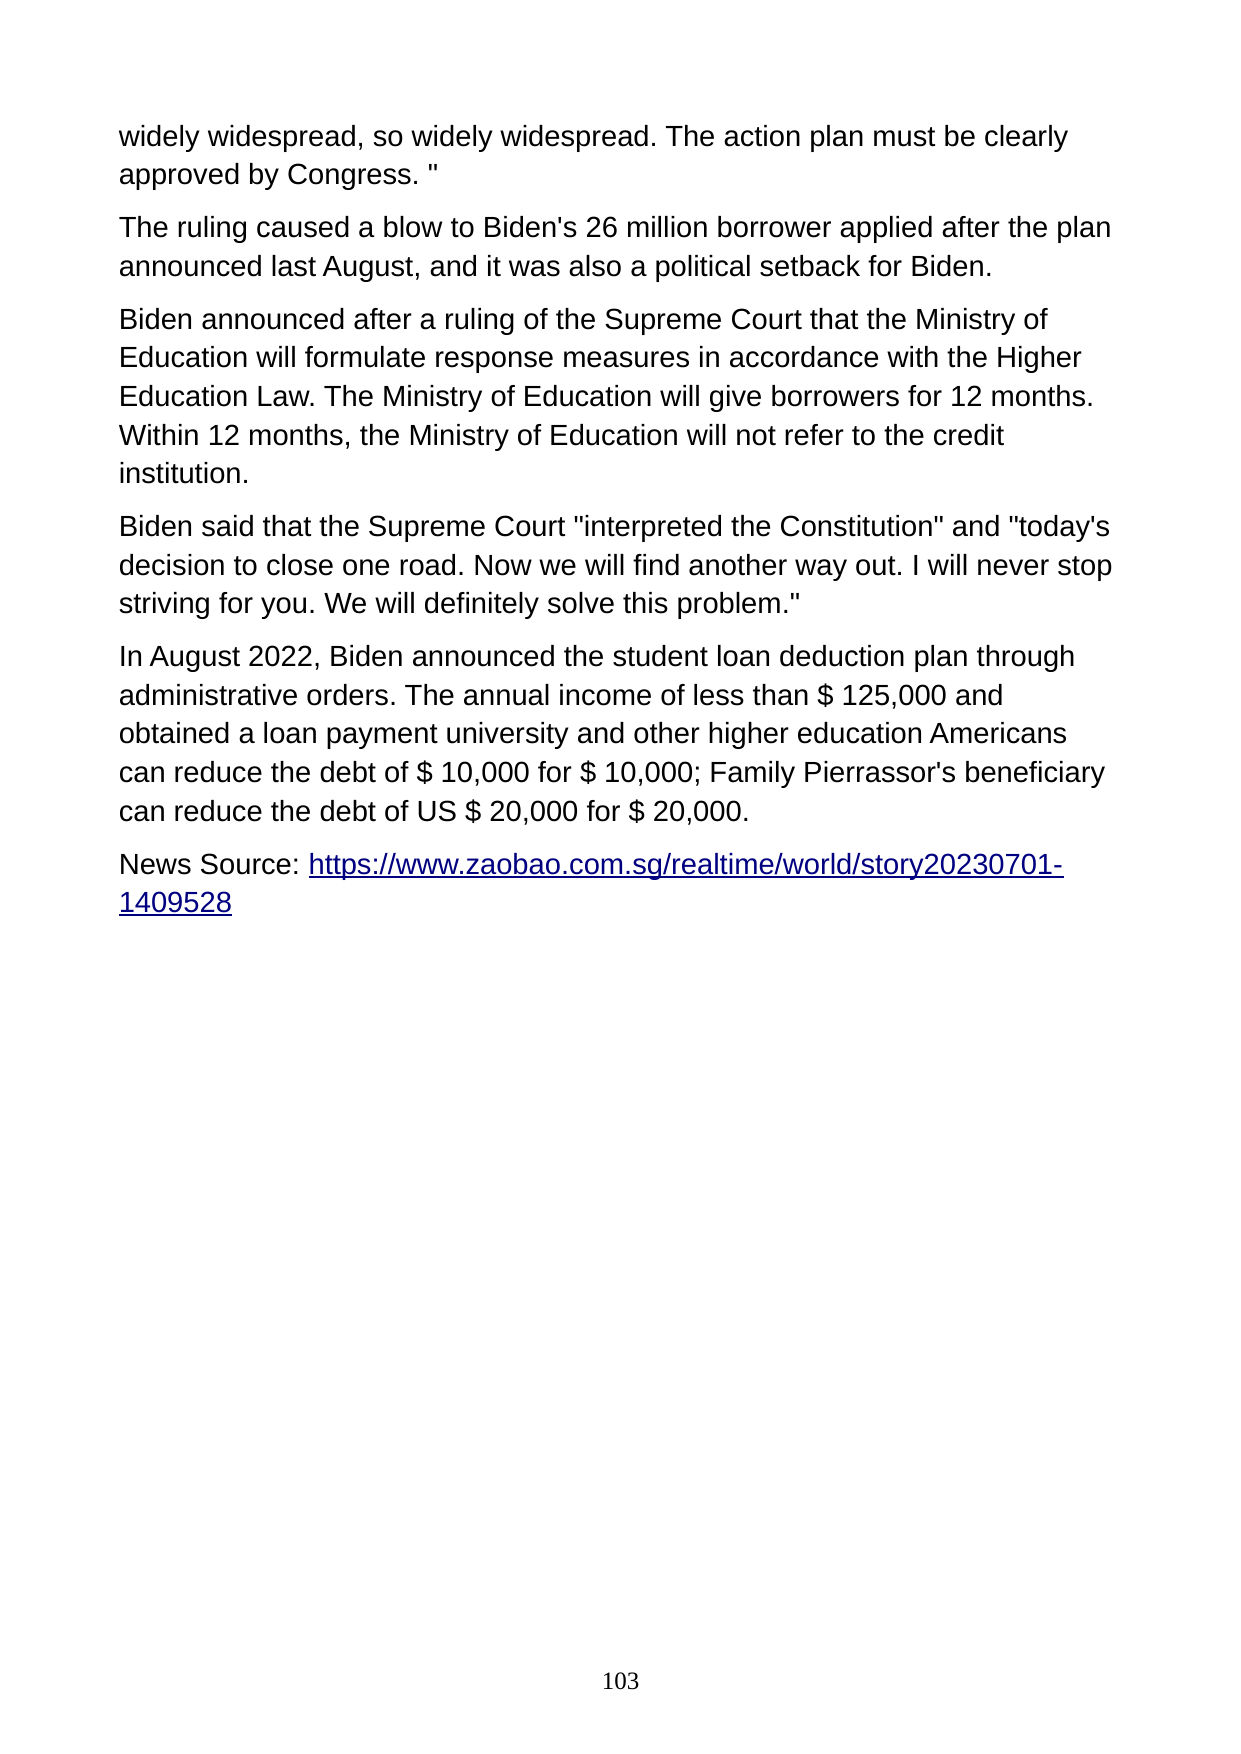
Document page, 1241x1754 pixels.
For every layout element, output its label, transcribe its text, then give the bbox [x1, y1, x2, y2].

text Biden said that the Supreme Court "interpreted the Constitution" and "today's decision to close one road. Now we will find another way out. I will never stop striving for you. We will definitely solve this problem." [118, 509, 1122, 620]
text Biden announced after a ruling of the Supreme Court that the Ministry of Education will formulate response measures in accordance with the Higher Education Law. The Ministry of Education will give borrowers for 12 months. Within 12 months, the Ministry of Education will not refer to the credit institution. [118, 302, 1122, 489]
text widely widespread, so widely widespread. The action plan must be clearly approved by Congress. " [118, 118, 1122, 191]
text News Source: https://www.zaobao.com.sg/realtime/world/story20230701-1409528 [118, 847, 1122, 919]
text The ruling caused a blow to Biden's 26 million borrower applied after the plan announced last August, and it was also a political setback for Biden. [118, 210, 1122, 282]
text In August 2022, Biden announced the student loan deduction plan through administrative orders. The annual income of less than $ 125,000 and obtained a loan payment university and other higher education Americans can reduce the debt of $ 10,000 for $ 10,000; Family Pierrassor's beneficiary can reduce the debt of US $ 20,000 for $ 20,000. [118, 639, 1122, 827]
